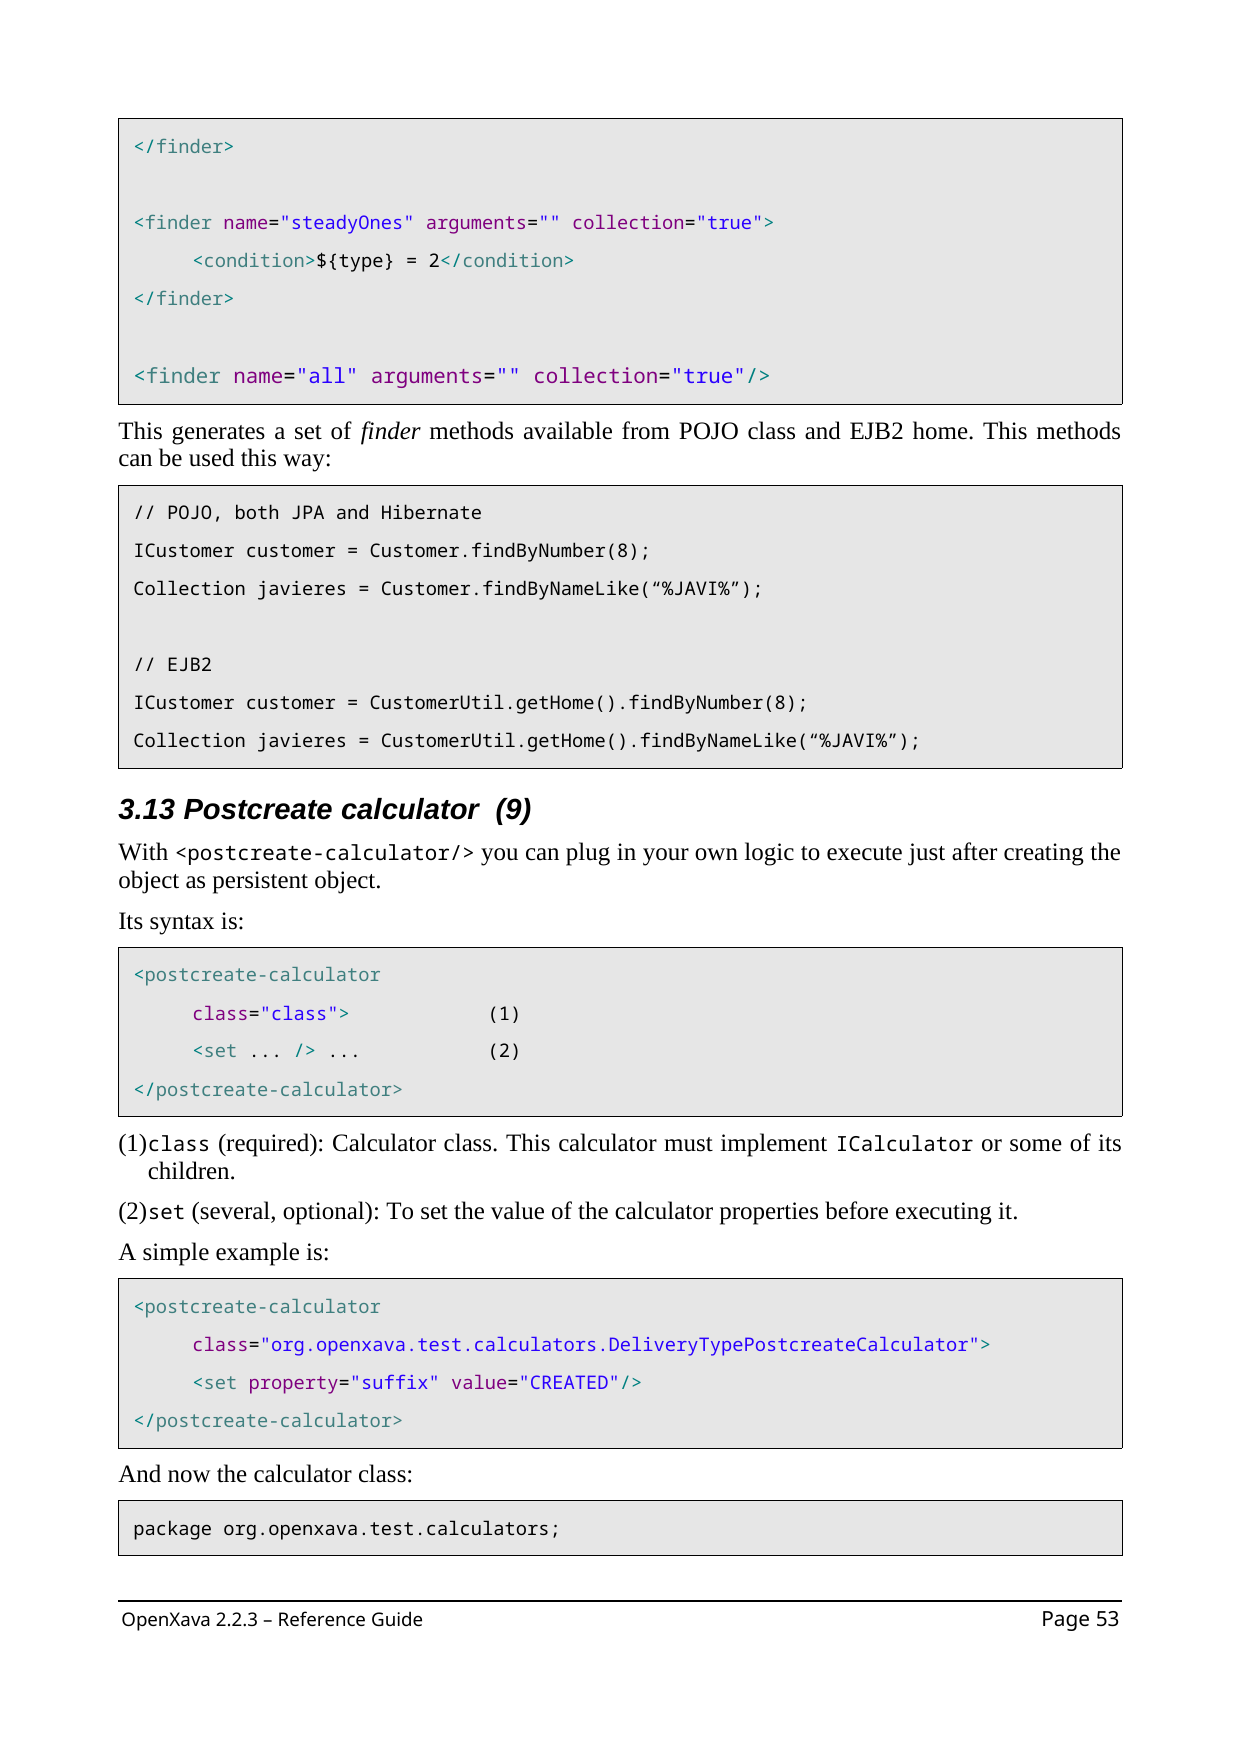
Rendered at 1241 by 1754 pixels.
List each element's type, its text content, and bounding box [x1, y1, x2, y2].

text <set property="suffix" value="CREATED"/> [119, 1354, 1122, 1392]
list class (required): Calculator class. This calculator must implement ICalculator or some of its children. [118, 1129, 1122, 1185]
text ICustomer customer = Customer.findByNumber(8); [119, 523, 1122, 561]
text ICustomer customer = CustomerUtil.getHome().findByNumber(8); [119, 675, 1122, 713]
text With <postcreate-calculator/> you can plug in your own logic to execute just after creating the object as persistent object. [118, 838, 1122, 894]
text </finder> [119, 270, 1122, 308]
text This generates a set of finder methods available from POJO class and EJB2 home. This methods can be used this way: [118, 417, 1122, 472]
text </finder> [119, 119, 1122, 156]
text <condition>${type} = 2</condition> [119, 232, 1122, 270]
text And now the calculator class: [118, 1460, 1122, 1488]
text class="org.openxava.test.calculators.DeliveryTypePostcreateCalculator"> [119, 1316, 1122, 1354]
text </postcreate-calculator> [119, 1061, 1122, 1116]
text // EJB2 [119, 637, 1122, 675]
text <postcreate-calculator [119, 1279, 1122, 1316]
subtitle Postcreate calculator (9) [118, 793, 1122, 826]
text Collection javieres = Customer.findByNameLike(“%JAVI%”); [119, 561, 1122, 599]
text <set ... /> ... (2) [119, 1023, 1122, 1061]
text Its syntax is: [118, 907, 1122, 934]
text Collection javieres = CustomerUtil.getHome().findByNameLike(“%JAVI%”); [119, 713, 1122, 768]
text </postcreate-calculator> [119, 1392, 1122, 1448]
text package org.openxava.test.calculators; [119, 1501, 1122, 1555]
text <finder name="all" arguments="" collection="true"/> [119, 346, 1122, 404]
text // POJO, both JPA and Hibernate [119, 486, 1122, 523]
text <finder name="steadyOnes" arguments="" collection="true"> [119, 194, 1122, 232]
list set (several, optional): To set the value of the calculator properties before executing it. [118, 1197, 1122, 1226]
text A simple example is: [118, 1238, 1122, 1266]
text <postcreate-calculator [119, 948, 1122, 985]
text class="class"> (1) [119, 985, 1122, 1023]
